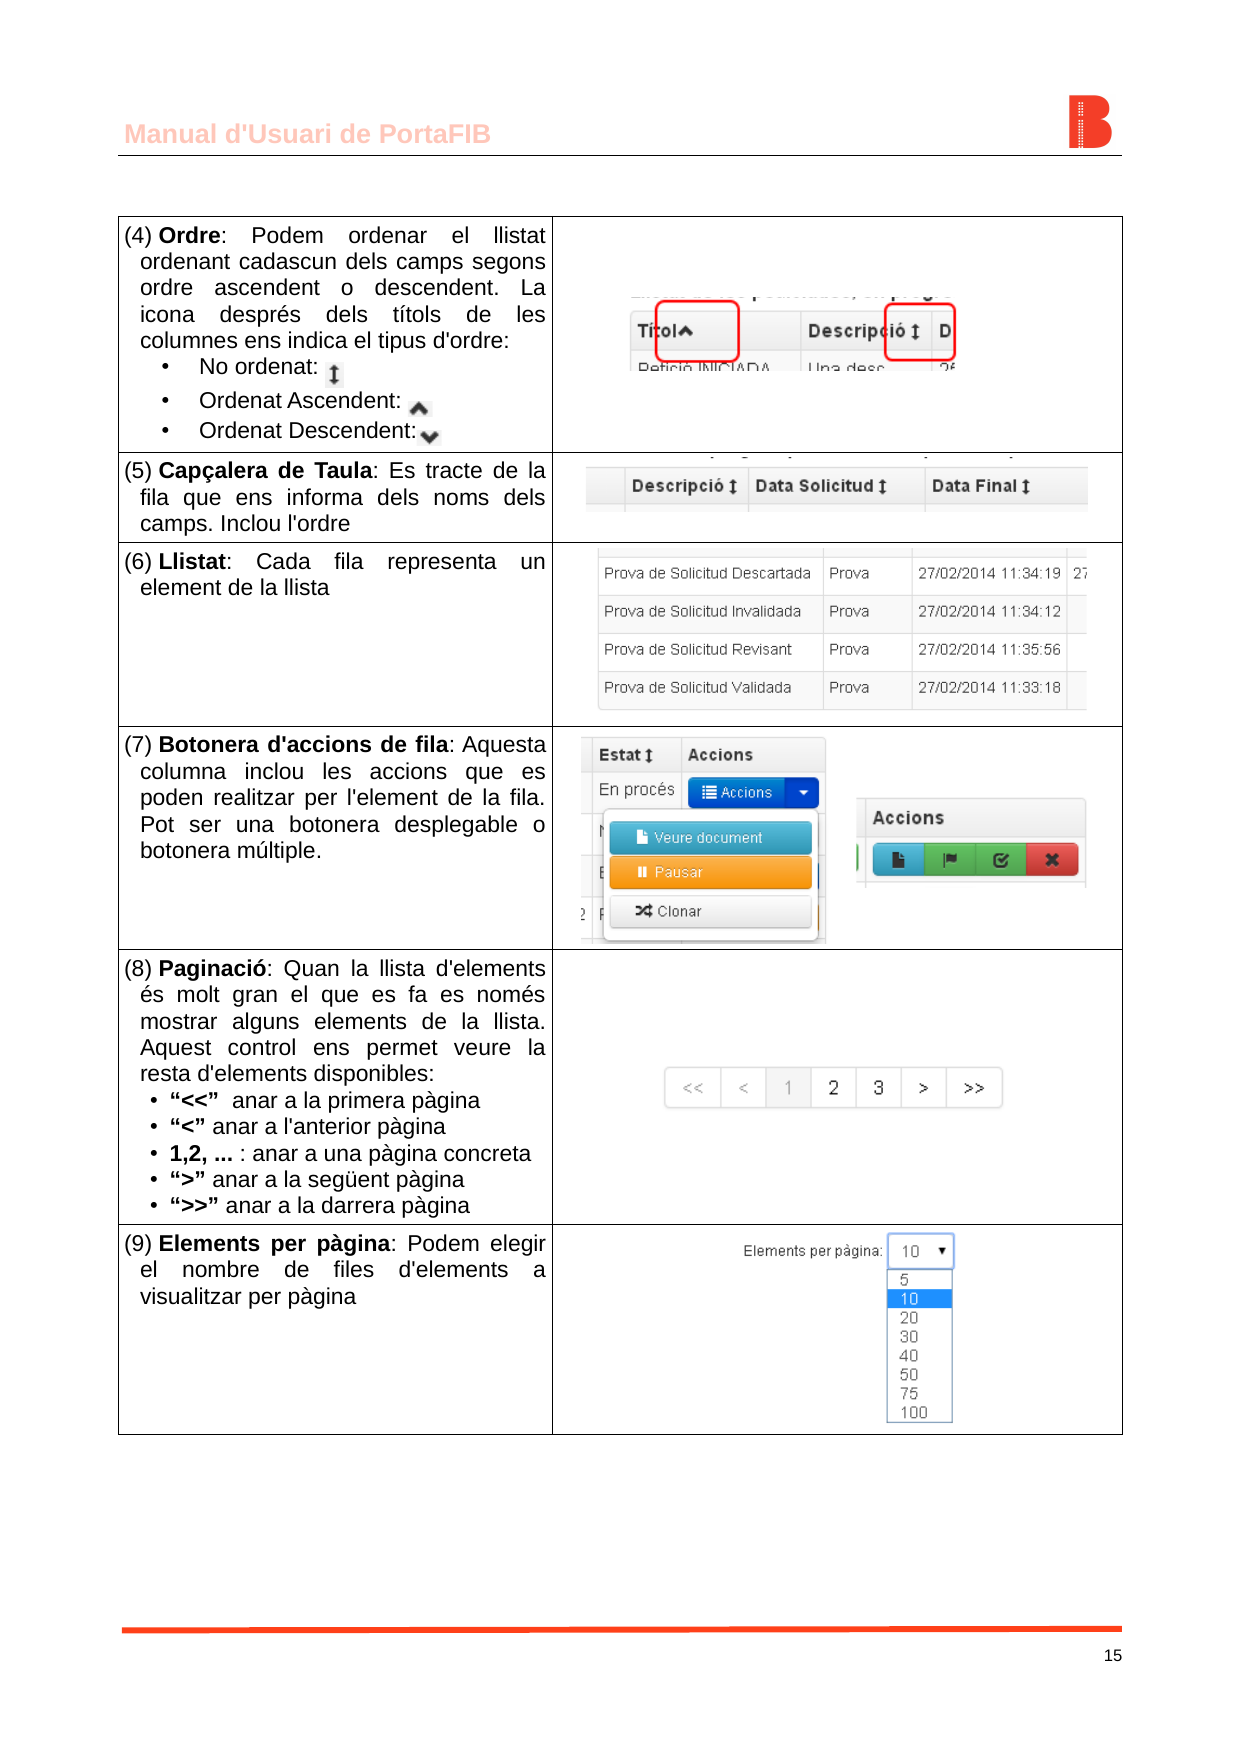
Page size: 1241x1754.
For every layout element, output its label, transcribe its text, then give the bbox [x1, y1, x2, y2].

picture [587, 548, 1087, 720]
picture [856, 787, 1093, 888]
table_cell Ordre: Podem ordenar el llistat ordenant cadascun dels camps segons ordre ascendent o descendent. La icona després dels títols de les columnes ens indica el tipus d'ordre: No ordenat: Ordenat Ascendent: Ordenat Descendent: [119, 217, 552, 452]
table_cell Elements per pàgina: Podem elegir el nombre de files d'elements a visualitzar per pàgina [119, 1225, 552, 1434]
picture [325, 362, 344, 388]
table_cell [553, 950, 1122, 1224]
table_cell Capçalera de Taula: Es tracte de la fila que ens informa dels noms dels camps. Inclou l'ordre [119, 453, 552, 542]
picture [617, 297, 1057, 371]
table_cell [553, 543, 1122, 726]
picture [407, 401, 433, 417]
table_cell [553, 1225, 1122, 1434]
picture [585, 457, 1088, 512]
picture [714, 1230, 960, 1429]
table_cell [553, 727, 1122, 949]
picture [416, 430, 442, 446]
picture [1063, 94, 1117, 150]
table_cell [553, 453, 1122, 542]
table_cell Paginació: Quan la llista d'elements és molt gran el que es fa es només mostrar alguns elements de la llista. Aquest control ens permet veure la resta d'elements disponibles: “<<” anar a la primera pàgina “<” anar a l'anterior pàgina 1,2, ... : anar a una pàgina concreta “>” anar a la següent pàgina “>>” anar a la darrera pàgina [119, 950, 552, 1224]
table_cell [553, 217, 1122, 452]
picture [581, 731, 831, 944]
table_cell Botonera d'accions de fila: Aquesta columna inclou les accions que es poden realitzar per l'element de la fila. Pot ser una botonera desplegable o botonera múltiple. [119, 727, 552, 949]
picture [652, 1053, 1021, 1121]
table_cell Llistat: Cada fila representa un element de la llista [119, 543, 552, 726]
